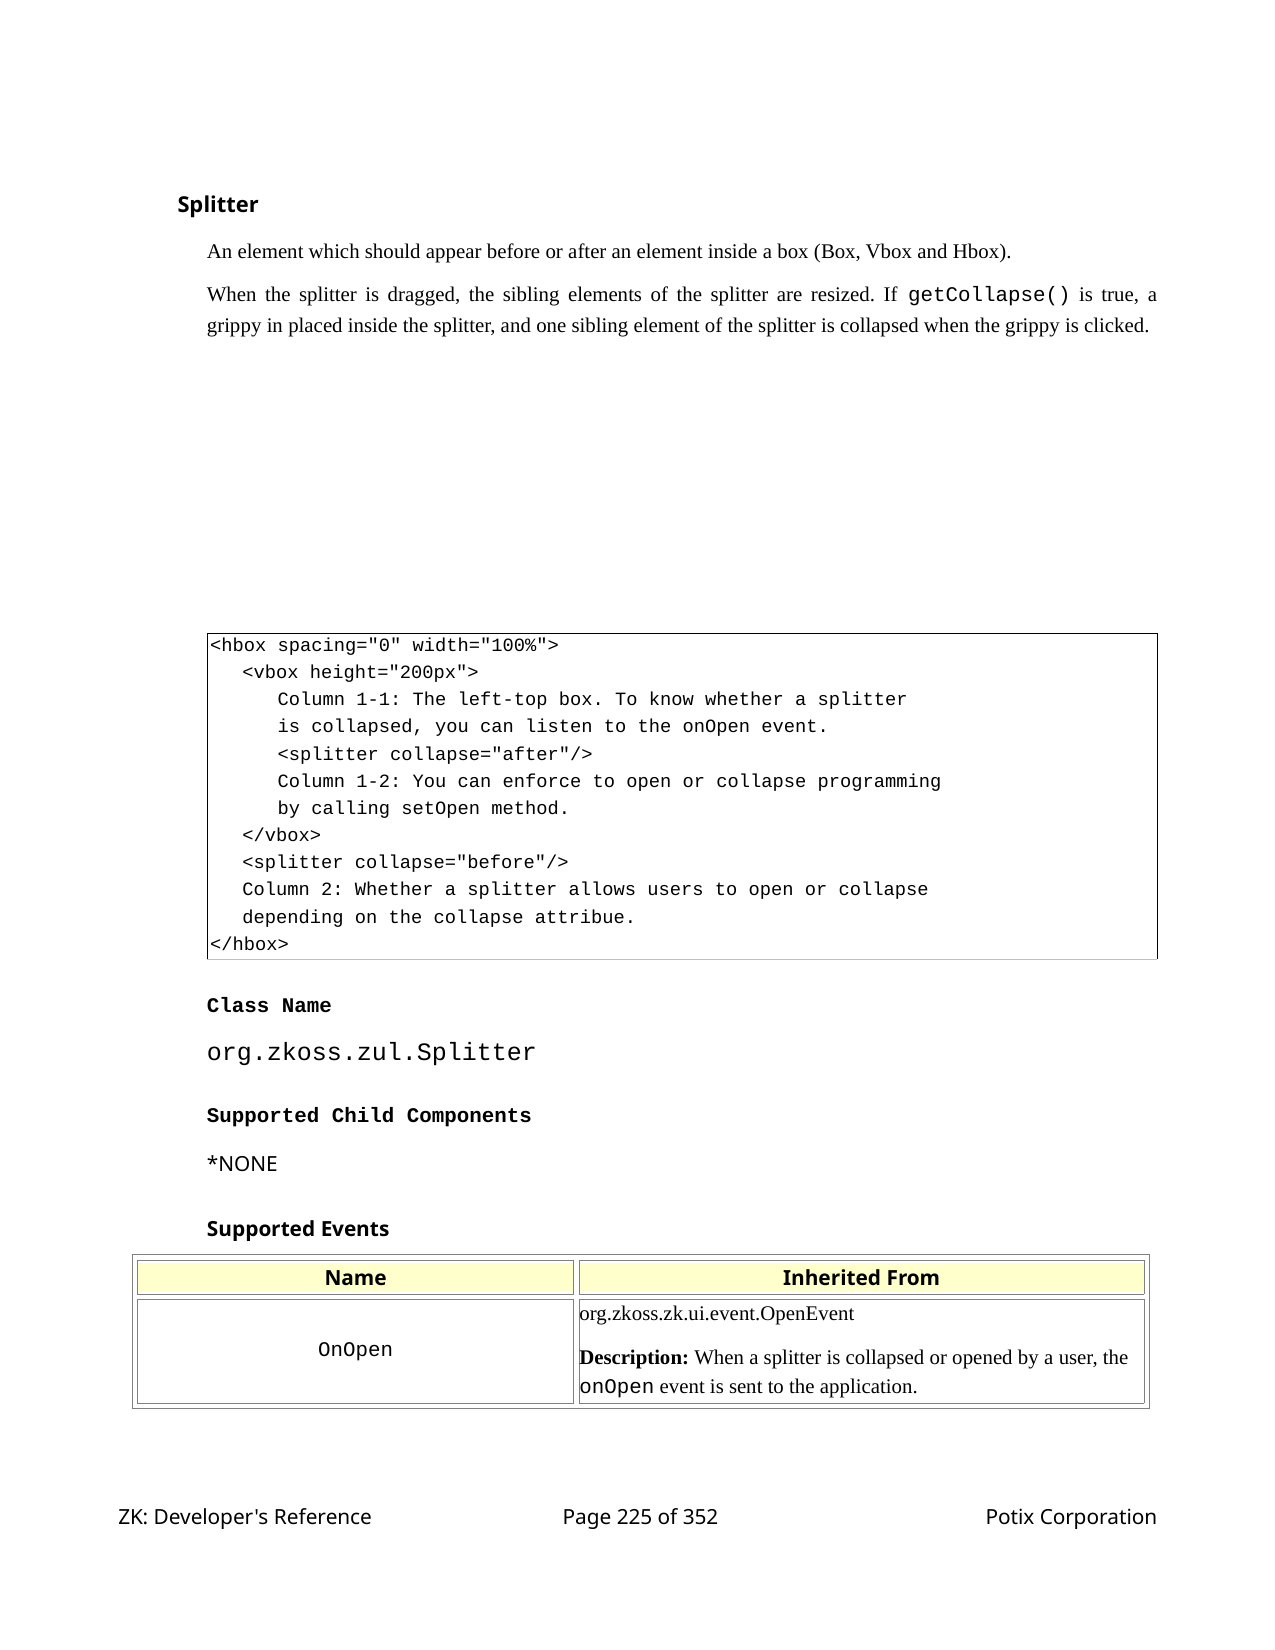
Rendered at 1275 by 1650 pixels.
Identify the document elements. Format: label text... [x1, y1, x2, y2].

table_cell OnOpen [134, 1294, 576, 1402]
table_header Name [134, 1255, 576, 1294]
text <splitter collapse="after"/> [208, 741, 1157, 766]
text by calling setOpen method. [208, 796, 1157, 820]
subtitle Class Name [207, 996, 1157, 1019]
subtitle Supported Events [207, 1214, 1157, 1242]
subtitle Splitter [177, 189, 1157, 219]
text org.zkoss.zul.Splitter [207, 1040, 1157, 1068]
subtitle Supported Child Components [207, 1105, 1157, 1128]
table_cell org.zkoss.zk.ui.event.OpenEvent Description: When a splitter is collapsed or opened by a user, the onOpen event is sent to the application. [576, 1294, 1147, 1402]
text An element which should appear before or after an element inside a box (Box, Vbox and Hbox). [207, 239, 1157, 262]
text Column 1-1: The left-top box. To know whether a splitter [208, 687, 1157, 711]
text <splitter collapse="before"/> [208, 850, 1157, 874]
text *NONE [207, 1149, 1157, 1177]
text </hbox> [208, 932, 1157, 959]
text </vbox> [208, 823, 1157, 847]
text <vbox height="200px"> [208, 660, 1157, 684]
text Column 1-2: You can enforce to open or collapse programming [208, 768, 1157, 793]
text Column 2: Whether a splitter allows users to open or collapse [208, 877, 1157, 902]
table_header Inherited From [576, 1255, 1147, 1294]
text When the splitter is dragged, the sibling elements of the splitter are resized. If getCollapse() is true, a grippy in placed inside the splitter, and one sibling element of the splitter is collapsed when the grippy is clicked. [207, 283, 1157, 337]
text depending on the collapse attribue. [208, 904, 1157, 929]
text <hbox spacing="0" width="100%"> [208, 634, 1157, 657]
text is collapsed, you can listen to the onOpen event. [208, 714, 1157, 738]
